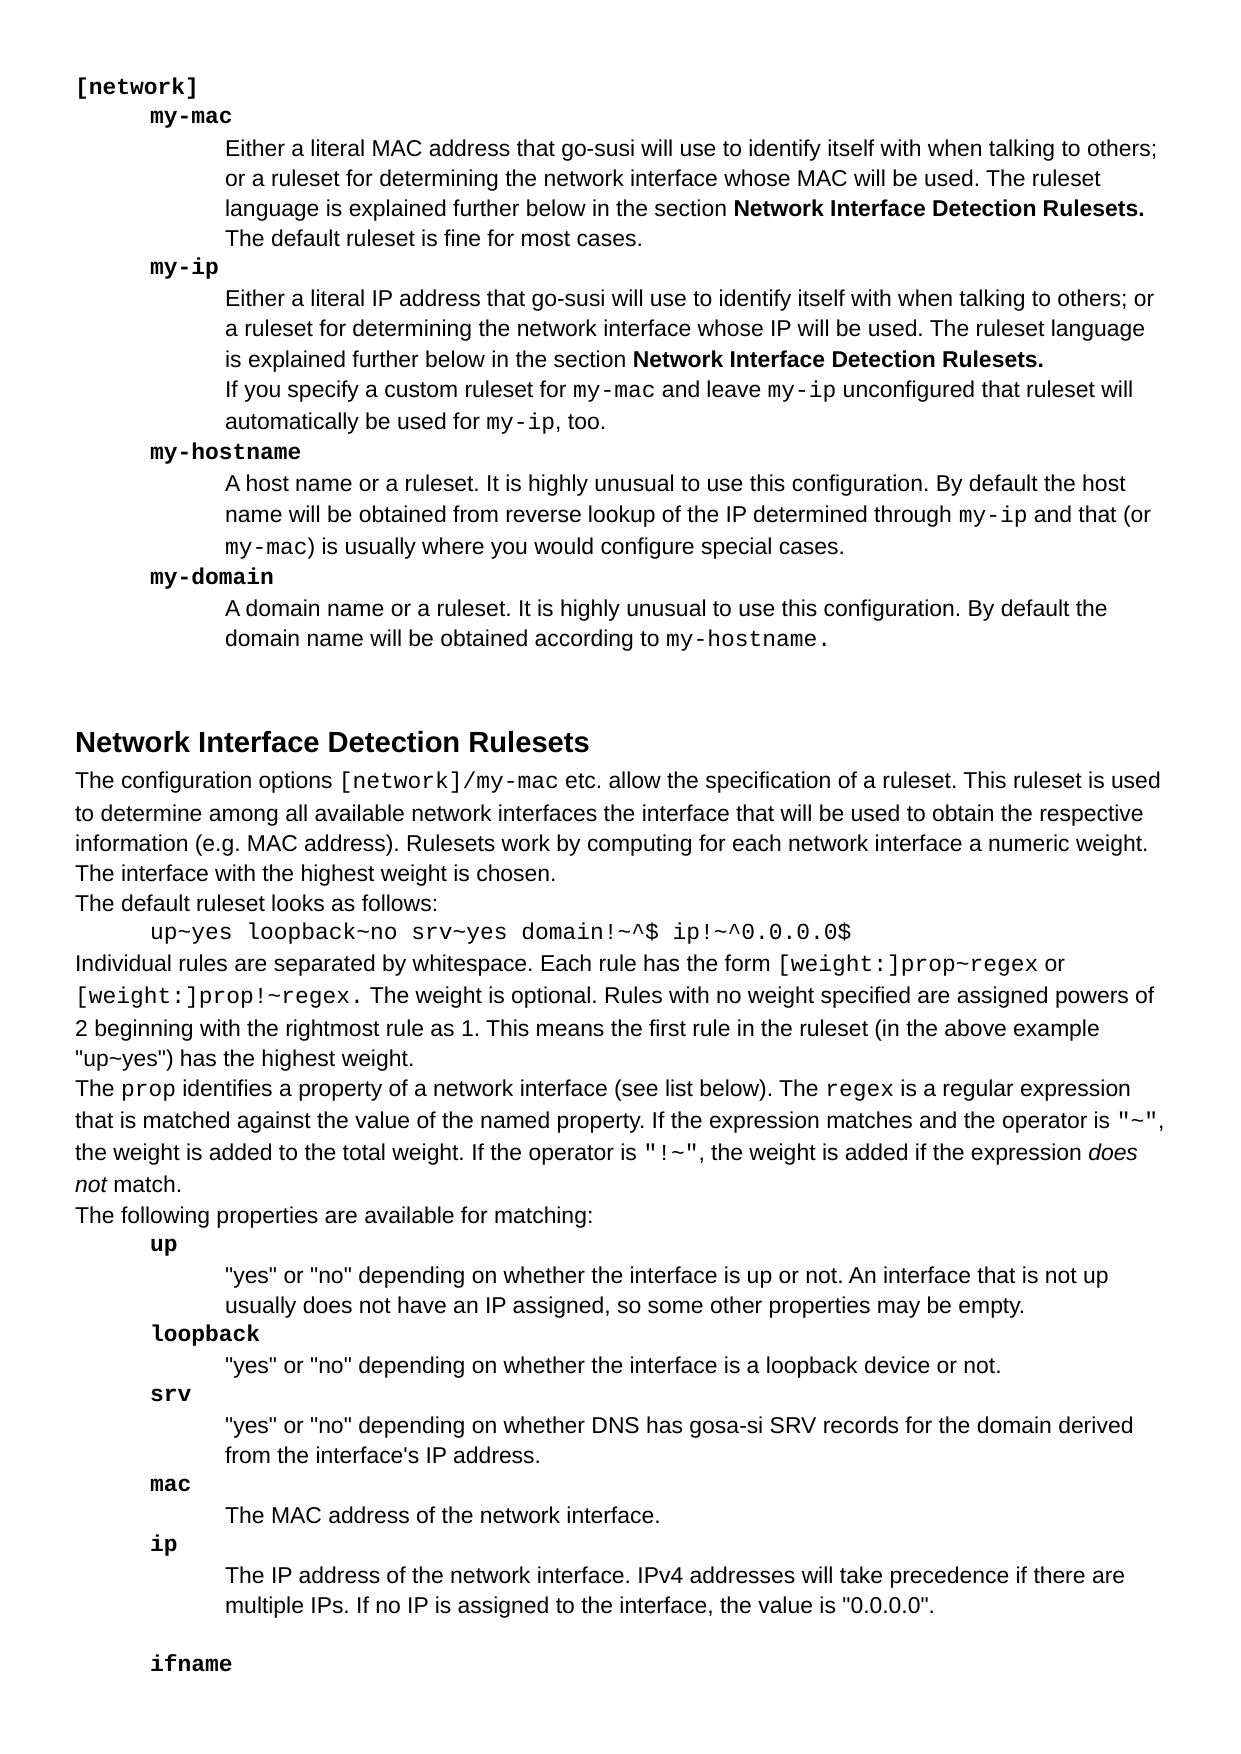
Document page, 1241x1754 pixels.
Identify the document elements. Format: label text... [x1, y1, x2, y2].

text ifname [150, 1652, 1165, 1678]
text Either a literal MAC address that go-susi will use to identify itself with when talking to others; or a ruleset for determining the network interface whose MAC will be used. The ruleset language is explained further below in the section Network Interface Detection Rulesets. [225, 134, 1165, 221]
text "yes" or "no" depending on whether the interface is up or not. An interface that is not up usually does not have an IP assigned, so some other properties may be empty. [225, 1262, 1165, 1318]
text The following properties are available for matching: [75, 1202, 1165, 1228]
text mac [150, 1472, 1165, 1498]
subtitle Network Interface Detection Rulesets [75, 725, 1165, 759]
text The configuration options [network]/my-mac etc. allow the specification of a ruleset. This ruleset is used to determine among all available network interfaces the interface that will be used to obtain the respective information (e.g. MAC address). Rulesets work by computing for each network interface a numeric weight. The interface with the highest weight is chosen. [75, 767, 1165, 886]
text my-ip [150, 255, 1165, 281]
text Either a literal IP address that go-susi will use to identify itself with when talking to others; or a ruleset for determining the network interface whose IP will be used. The ruleset language is explained further below in the section Network Interface Detection Rulesets. [225, 285, 1165, 372]
text [network] [75, 75, 1165, 101]
text A domain name or a ruleset. It is highly unusual to use this configuration. By default the domain name will be obtained according to my-hostname. [225, 595, 1165, 653]
text The IP address of the network interface. IPv4 addresses will take precedence if there are multiple IPs. If no IP is assigned to the interface, the value is "0.0.0.0". [225, 1562, 1165, 1619]
text The MAC address of the network interface. [225, 1502, 1165, 1528]
text The default ruleset looks as follows: [75, 890, 1165, 916]
text my-domain [150, 565, 1165, 591]
text ip [150, 1532, 1165, 1558]
text loopback [150, 1322, 1165, 1348]
text up [150, 1232, 1165, 1258]
text my-hostname [150, 441, 1165, 466]
text "yes" or "no" depending on whether the interface is a loopback device or not. [225, 1352, 1165, 1378]
text If you specify a custom ruleset for my-mac and leave my-ip unconfigured that ruleset will automatically be used for my-ip, too. [225, 376, 1165, 436]
text srv [150, 1382, 1165, 1408]
text A host name or a ruleset. It is highly unusual to use this configuration. By default the host name will be obtained from reverse lookup of the IP determined through my-ip and that (or my-mac) is usually where you would configure special cases. [225, 470, 1165, 561]
text The default ruleset is fine for most cases. [225, 225, 1165, 252]
text up~yes loopback~no srv~yes domain!~^$ ip!~^0.0.0.0$ [150, 920, 1165, 946]
text Individual rules are separated by whitespace. Each rule has the form [weight:]prop~regex or [weight:]prop!~regex. The weight is optional. Rules with no weight specified are assigned powers of 2 beginning with the rightmost rule as 1. This means the first rule in the ruleset (in the above example "up~yes") has the highest weight. [75, 950, 1165, 1071]
text The prop identifies a property of a network interface (see list below). The regex is a regular expression that is matched against the value of the named property. If the expression matches and the operator is "~", the weight is added to the total weight. If the operator is "!~", the weight is added if the expression does not match. [75, 1075, 1165, 1198]
text my-mac [150, 105, 1165, 131]
text "yes" or "no" depending on whether DNS has gosa-si SRV records for the domain derived from the interface's IP address. [225, 1412, 1165, 1468]
